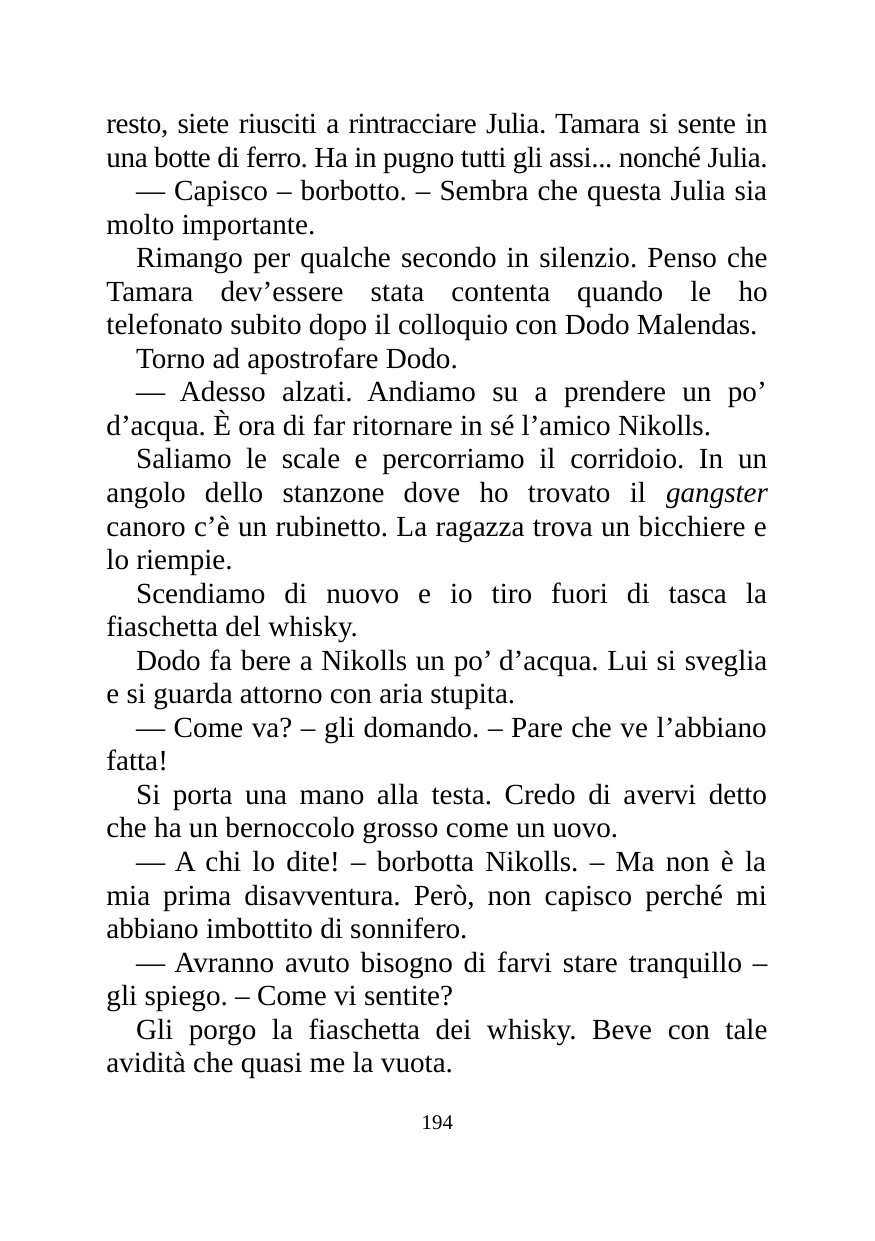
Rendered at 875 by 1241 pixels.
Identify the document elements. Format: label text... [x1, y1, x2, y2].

text Saliamo le scale e percorriamo il corridoio. In un angolo dello stanzone dove ho trovato il gangster canoro c’è un rubinetto. La ragazza trova un bicchiere e lo riempie. [106, 442, 768, 576]
text Torno ad apostrofare Dodo. [106, 341, 768, 374]
text — Adesso alzati. Andiamo su a prendere un po’ d’acqua. È ora di far ritornare in sé l’amico Nikolls. [106, 374, 768, 442]
text — Come va? – gli domando. – Pare che ve l’abbiano fatta! [106, 710, 768, 777]
text Scendiamo di nuovo e io tiro fuori di tasca la fiaschetta del whisky. [106, 576, 768, 643]
text — Capisco – borbotto. – Sembra che questa Julia sia molto importante. [106, 173, 768, 240]
text Dodo fa bere a Nikolls un po’ d’acqua. Lui si sveglia e si guarda attorno con aria stupita. [106, 643, 768, 710]
text resto, siete riusciti a rintracciare Julia. Tamara si sente in una botte di ferro. Ha in pugno tutti gli assi... nonché Julia. [106, 106, 768, 173]
text Gli porgo la fiaschetta dei whisky. Beve con tale avidità che quasi me la vuota. [106, 1012, 768, 1079]
text Rimango per qualche secondo in silenzio. Penso che Tamara dev’essere stata contenta quando le ho telefonato subito dopo il colloquio con Dodo Malendas. [106, 240, 768, 341]
text Si porta una mano alla testa. Credo di avervi detto che ha un bernoccolo grosso come un uovo. [106, 777, 768, 844]
text — Avranno avuto bisogno di farvi stare tranquillo – gli spiego. – Come vi sentite? [106, 945, 768, 1012]
text — A chi lo dite! – borbotta Nikolls. – Ma non è la mia prima disavventura. Però, non capisco perché mi abbiano imbottito di sonnifero. [106, 844, 768, 945]
